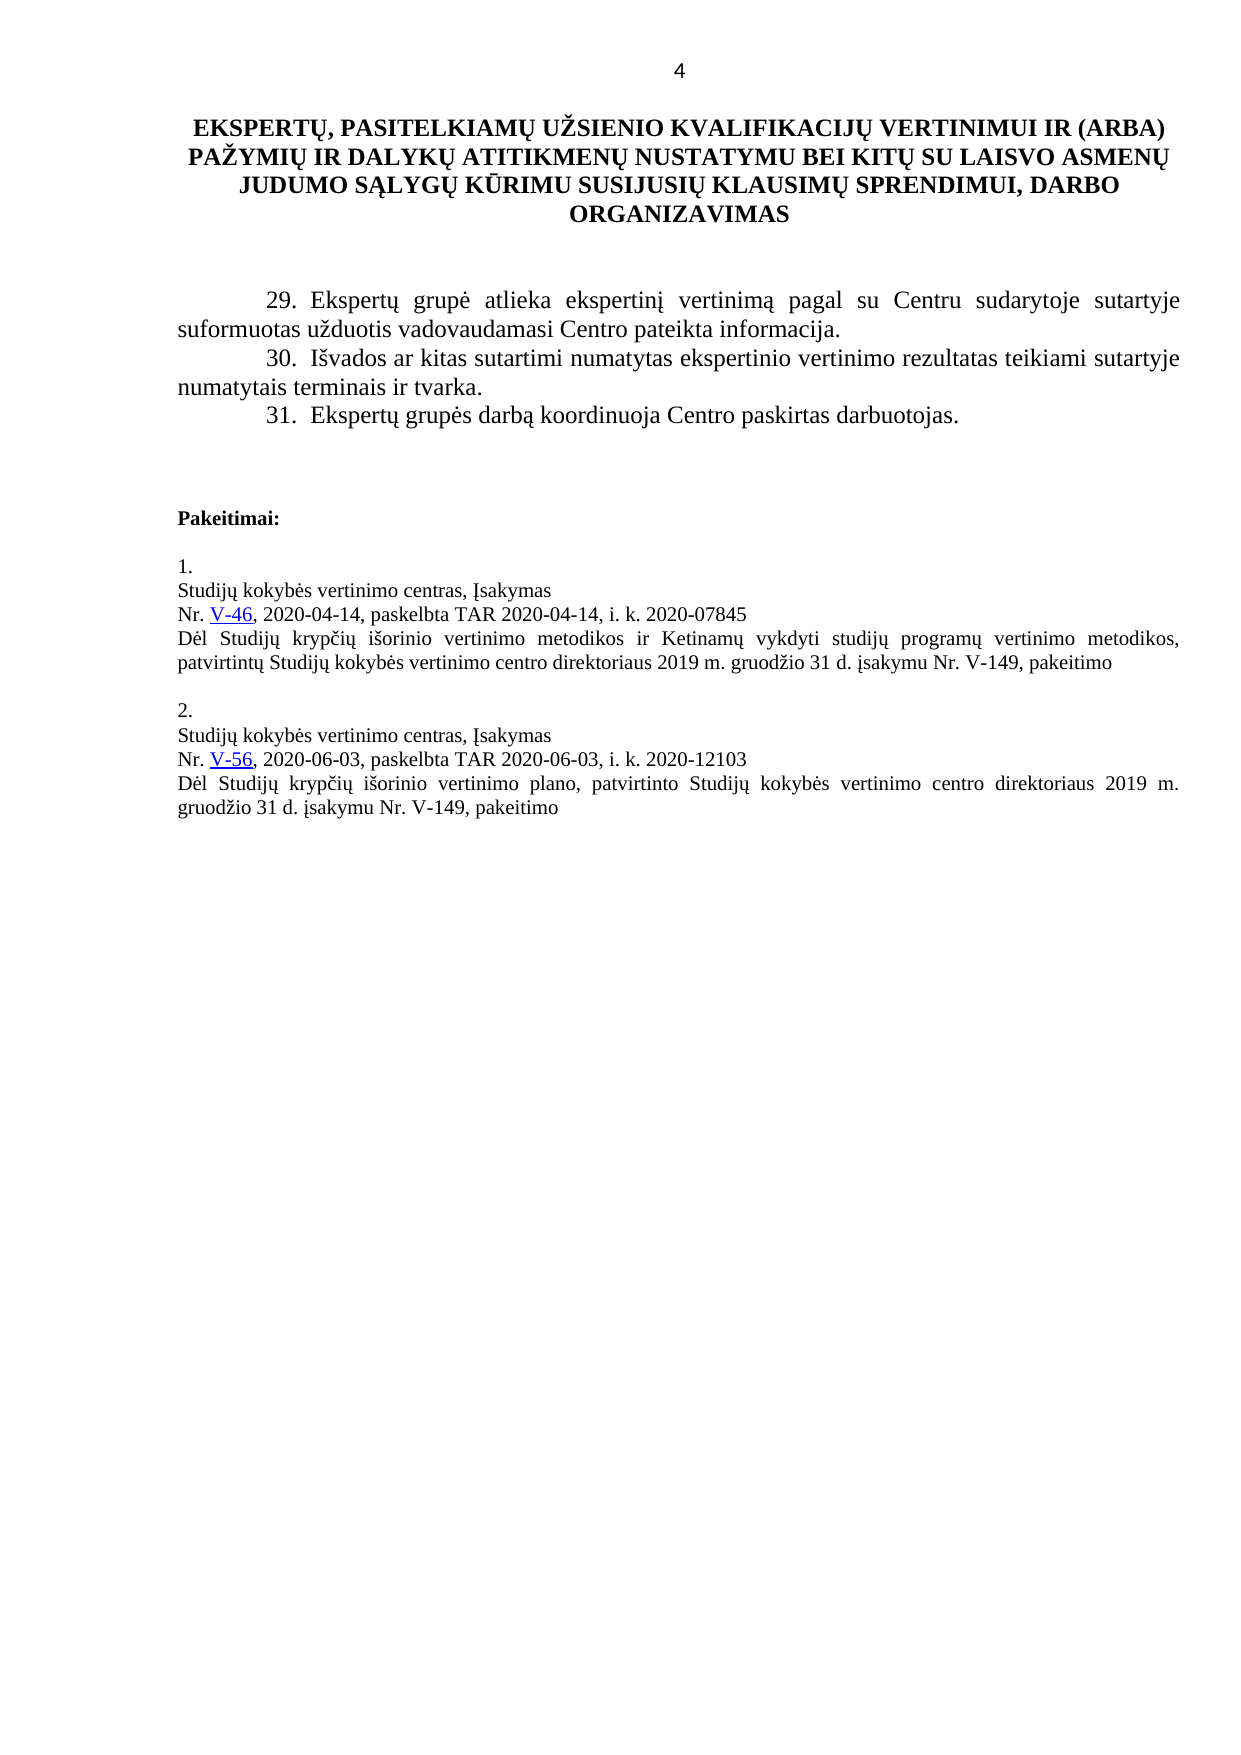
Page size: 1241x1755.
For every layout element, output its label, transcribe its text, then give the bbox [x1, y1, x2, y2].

text 30. Išvados ar kitas sutartimi numatytas ekspertinio vertinimo rezultatas teikiami sutartyje numatytais terminais ir tvarka. [177, 343, 1181, 400]
text EKSPERTŲ, PASITELKIAMŲ UŽSIENIO KVALIFIKACIJŲ VERTINIMUI IR (ARBA) PAŽYMIŲ IR DALYKŲ ATITIKMENŲ NUSTATYMU BEI KITŲ SU LAISVO ASMENŲ JUDUMO SĄLYGŲ KŪRIMU SUSIJUSIŲ KLAUSIMŲ SPRENDIMUI, DARBO ORGANIZAVIMAS [177, 113, 1181, 228]
text 1. [177, 554, 1181, 578]
text Dėl Studijų krypčių išorinio vertinimo plano, patvirtinto Studijų kokybės vertinimo centro direktoriaus 2019 m. gruodžio 31 d. įsakymu Nr. V-149, pakeitimo [177, 771, 1181, 819]
text Pakeitimai: [177, 506, 1181, 530]
text Studijų kokybės vertinimo centras, Įsakymas [177, 722, 1181, 747]
text Nr. V-56, 2020-06-03, paskelbta TAR 2020-06-03, i. k. 2020-12103 [177, 747, 1181, 771]
text 29. Ekspertų grupė atlieka ekspertinį vertinimą pagal su Centru sudarytoje sutartyje suformuotas užduotis vadovaudamasi Centro pateikta informacija. [177, 285, 1181, 343]
text Dėl Studijų krypčių išorinio vertinimo metodikos ir Ketinamų vykdyti studijų programų vertinimo metodikos, patvirtintų Studijų kokybės vertinimo centro direktoriaus 2019 m. gruodžio 31 d. įsakymu Nr. V-149, pakeitimo [177, 626, 1181, 674]
text 2. [177, 698, 1181, 722]
text Studijų kokybės vertinimo centras, Įsakymas [177, 578, 1181, 602]
text 31. Ekspertų grupės darbą koordinuoja Centro paskirtas darbuotojas. [177, 400, 1181, 429]
text Nr. V-46, 2020-04-14, paskelbta TAR 2020-04-14, i. k. 2020-07845 [177, 602, 1181, 626]
